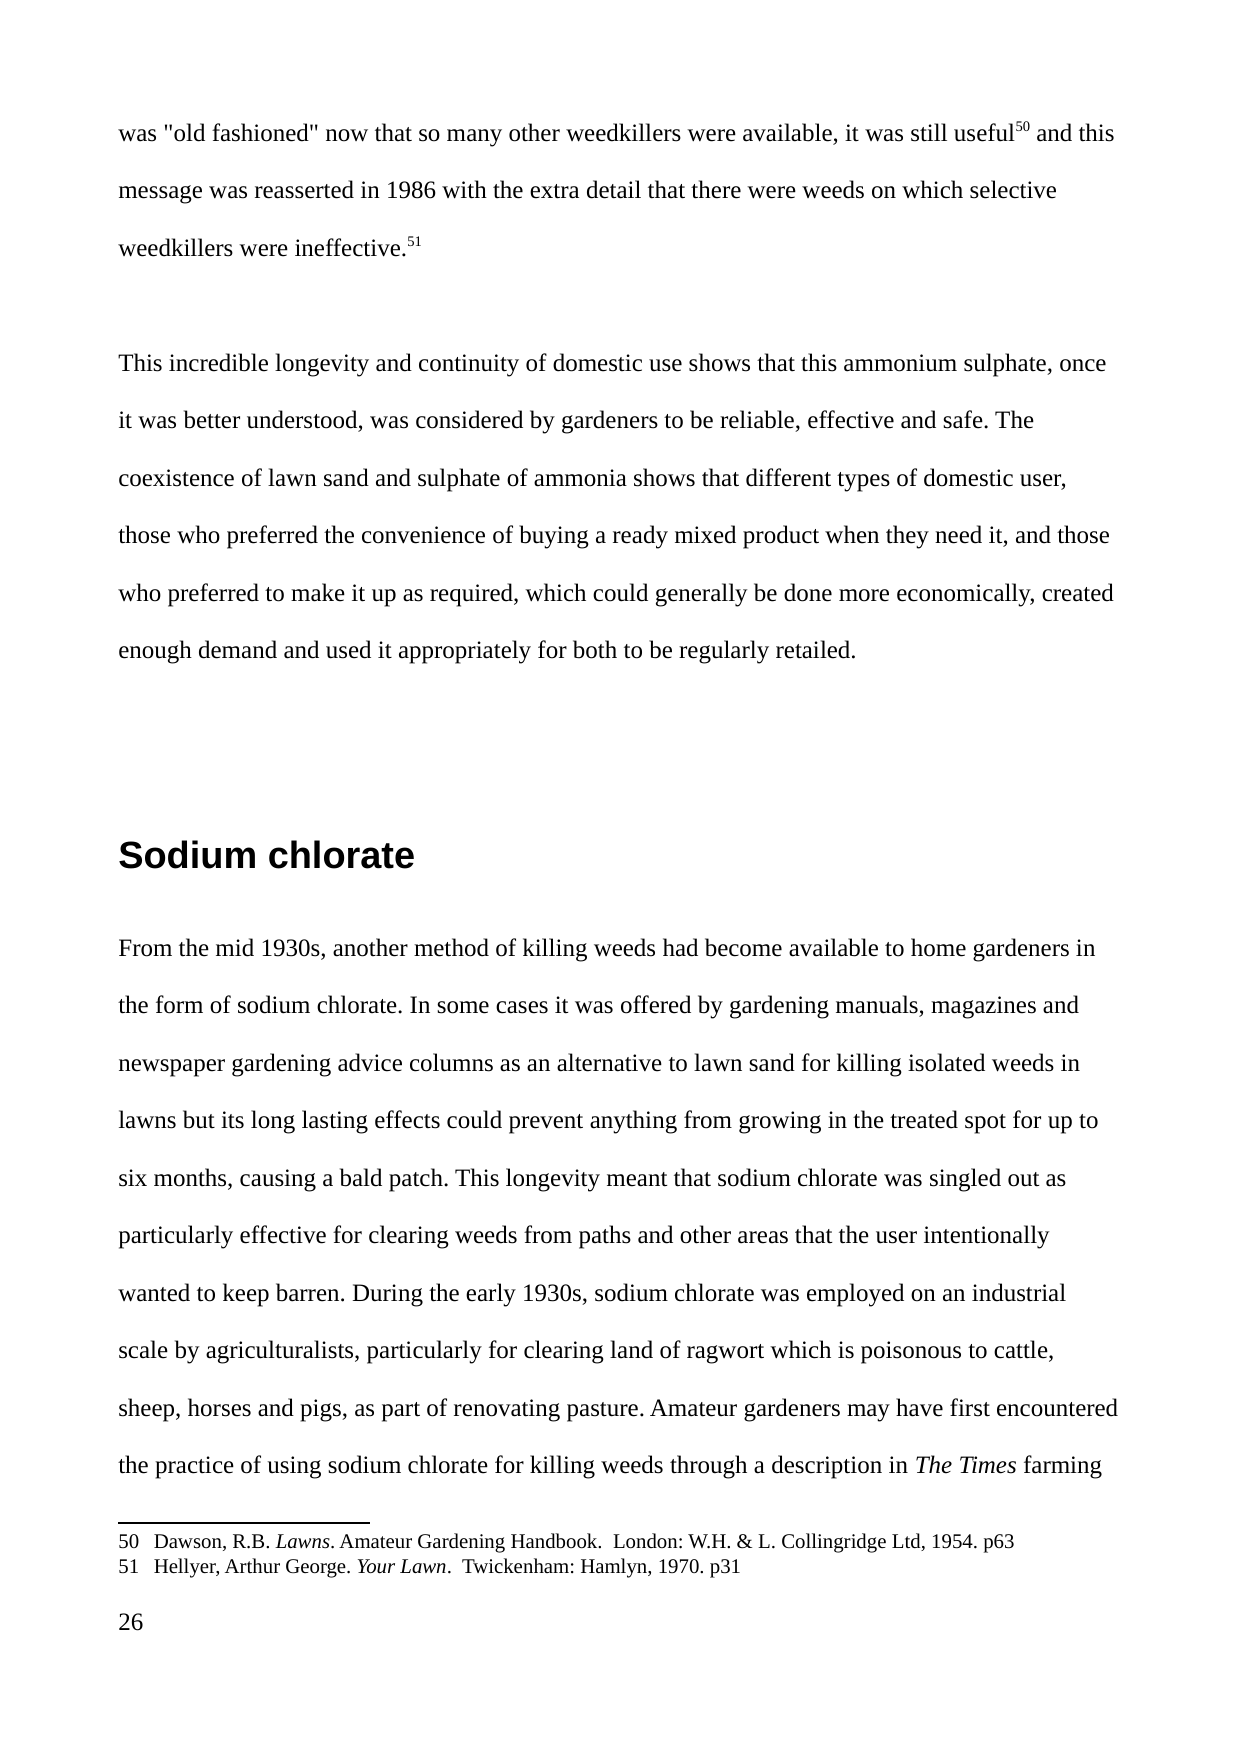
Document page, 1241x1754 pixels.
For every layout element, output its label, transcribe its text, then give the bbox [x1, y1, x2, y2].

text Dawson, R.B. Lawns. Amateur Gardening Handbook. London: W.H. & L. Collingridge Ltd, 1954. p63 [118, 1529, 1122, 1553]
text This incredible longevity and continuity of domestic use shows that this ammonium sulphate, once it was better understood, was considered by gardeners to be reliable, effective and safe. The coexistence of lawn sand and sulphate of ammonia shows that different types of domestic user, those who preferred the convenience of buying a ready mixed product when they need it, and those who preferred to make it up as required, which could generally be done more economically, created enough demand and used it appropriately for both to be regularly retailed. [118, 348, 1122, 664]
text was "old fashioned" now that so many other weedkillers were available, it was still useful and this message was reasserted in 1986 with the extra detail that there were weeds on which selective weedkillers were ineffective. [118, 118, 1122, 262]
text Hellyer, Arthur George. Your Lawn. Twickenham: Hamlyn, 1970. p31 [118, 1553, 1122, 1578]
subtitle Sodium chlorate [118, 833, 1122, 877]
text From the mid 1930s, another method of killing weeds had become available to home gardeners in the form of sodium chlorate. In some cases it was offered by gardening manuals, magazines and newspaper gardening advice columns as an alternative to lawn sand for killing isolated weeds in lawns but its long lasting effects could prevent anything from growing in the treated spot for up to six months, causing a bald patch. This longevity meant that sodium chlorate was singled out as particularly effective for clearing weeds from paths and other areas that the user intentionally wanted to keep barren. During the early 1930s, sodium chlorate was employed on an industrial scale by agriculturalists, particularly for clearing land of ragwort which is poisonous to cattle, sheep, horses and pigs, as part of renovating pasture. Amateur gardeners may have first encountered the practice of using sodium chlorate for killing weeds through a description in The Times farming [118, 933, 1122, 1479]
